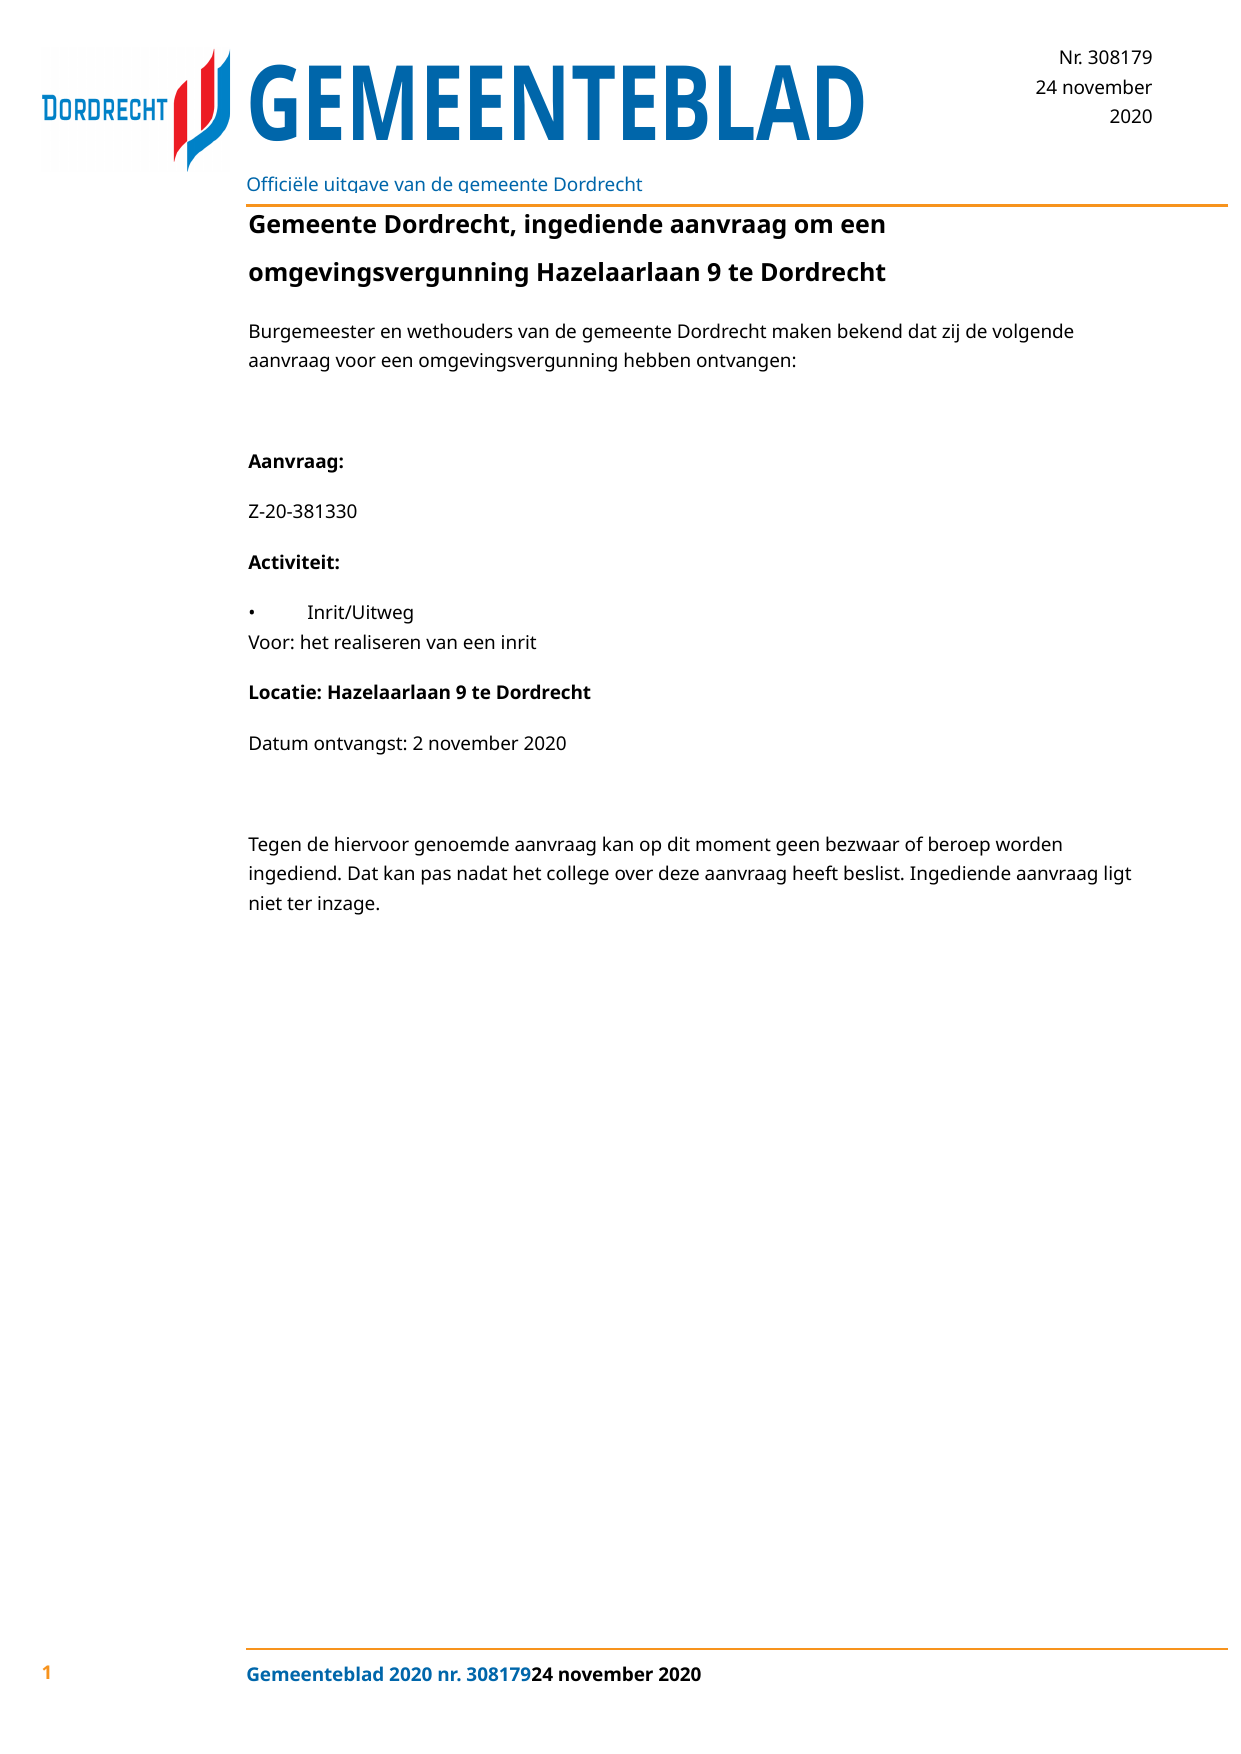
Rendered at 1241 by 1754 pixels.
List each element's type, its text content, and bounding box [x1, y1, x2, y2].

text Z-20-381330 [248, 499, 1152, 524]
text Gemeente Dordrecht, ingediende aanvraag om een omgevingsvergunning Hazelaarlaan 9 te Dordrecht [248, 207, 1152, 288]
list Inrit/Uitweg [248, 599, 1152, 625]
picture [41, 47, 231, 172]
text Locatie: Hazelaarlaan 9 te Dordrecht [248, 679, 1152, 705]
text Tegen de hiervoor genoemde aanvraag kan op dit moment geen bezwaar of beroep worden ingediend. Dat kan pas nadat het college over deze aanvraag heeft beslist. Ingediende aanvraag ligt niet ter inzage. [248, 831, 1152, 916]
text Datum ontvangst: 2 november 2020 [248, 730, 1152, 756]
text Voor: het realiseren van een inrit [248, 629, 1152, 655]
text Burgemeester en wethouders van de gemeente Dordrecht maken bekend dat zij de volgende aanvraag voor een omgevingsvergunning hebben ontvangen: [248, 318, 1152, 373]
text Activiteit: [248, 549, 1152, 575]
text Aanvraag: [248, 448, 1152, 474]
